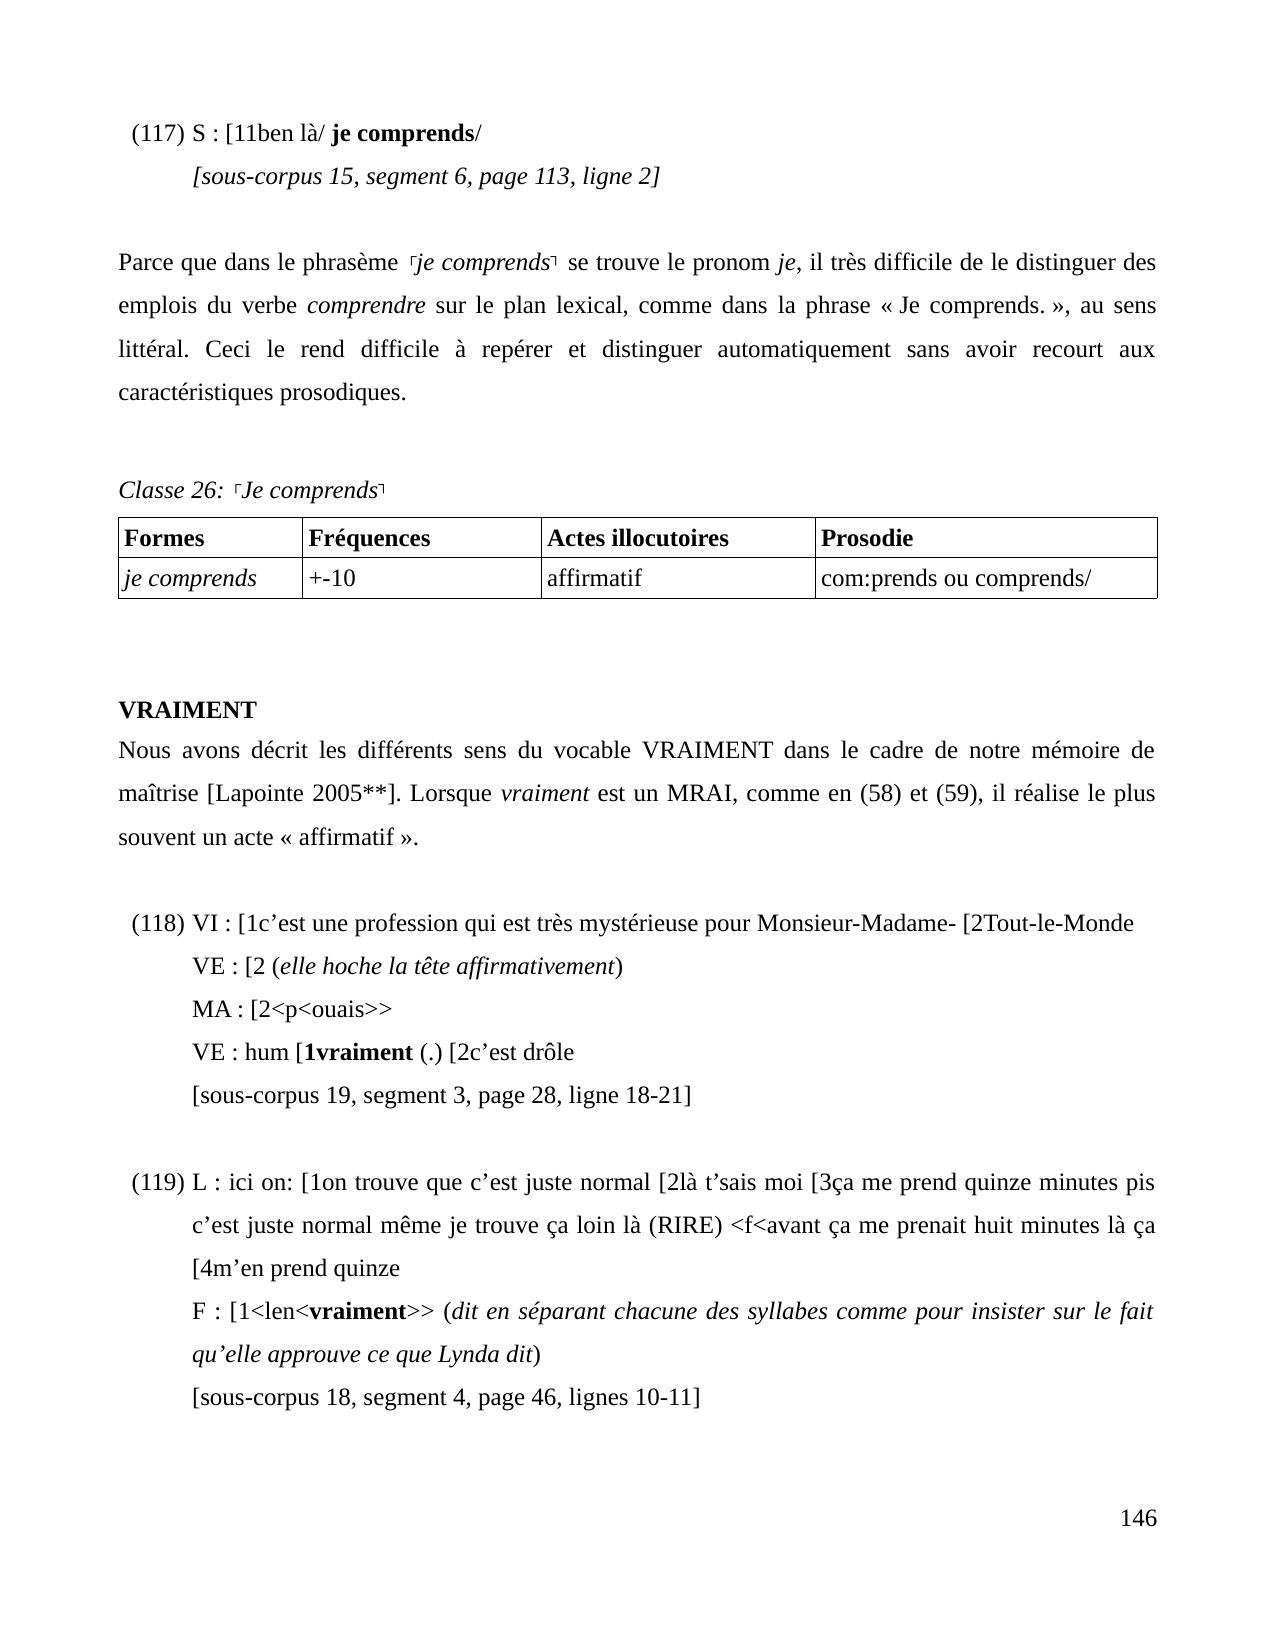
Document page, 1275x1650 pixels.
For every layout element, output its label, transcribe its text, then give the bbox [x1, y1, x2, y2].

text (117) S : [11ben là/ je comprends/ [131, 118, 1157, 147]
table_header Actes illocutoires [542, 518, 815, 557]
table_cell com:prends ou comprends/ [816, 558, 1157, 597]
text MA : [2<p<ouais>> [131, 994, 1157, 1023]
table_cell je comprends [119, 558, 302, 597]
text [sous-corpus 19, segment 3, page 28, ligne 18-21] [131, 1080, 1157, 1109]
text (118) VI : [1c’est une profession qui est très mystérieuse pour Monsieur-Madame- [2Tout-le-Monde [131, 908, 1157, 937]
text VE : hum [1vraiment (.) [2c’est drôle [131, 1037, 1157, 1066]
text F : [1<len<vraiment>> (dit en séparant chacune des syllabes comme pour insister sur le fait qu’elle approuve ce que Lynda dit) [131, 1296, 1157, 1368]
text Parce que dans le phrasème ┌je comprends┐ se trouve le pronom je, il très difficile de le distinguer des emplois du verbe comprendre sur le plan lexical, comme dans la phrase « Je comprends. », au sens littéral. Ceci le rend difficile à repérer et distinguer automatiquement sans avoir recourt aux caractéristiques prosodiques. [118, 247, 1157, 406]
text [sous-corpus 18, segment 4, page 46, lignes 10-11] [131, 1382, 1157, 1411]
table_cell affirmatif [542, 558, 815, 597]
text [sous-corpus 15, segment 6, page 113, ligne 2] [131, 161, 1157, 190]
table_header Prosodie [816, 518, 1157, 557]
table_cell +-10 [303, 558, 541, 597]
text (119) L : ici on: [1on trouve que c’est juste normal [2là t’sais moi [3ça me prend quinze minutes pis c’est juste normal même je trouve ça loin là (RIRE) <f<avant ça me prenait huit minutes là ça [4m’en prend quinze [131, 1167, 1157, 1282]
table_header Fréquences [303, 518, 541, 557]
text Nous avons décrit les différents sens du vocable VRAIMENT dans le cadre de notre mémoire de maîtrise [Lapointe 2005**]. Lorsque vraiment est un MRAI, comme en (58) et (59), il réalise le plus souvent un acte « affirmatif ». [118, 735, 1157, 850]
text Classe 26: ┌Je comprends┐ [118, 476, 1157, 504]
subtitle VRAIMENT [118, 695, 1157, 723]
table_header Formes [119, 518, 302, 557]
text VE : [2 (elle hoche la tête affirmativement) [131, 951, 1157, 980]
